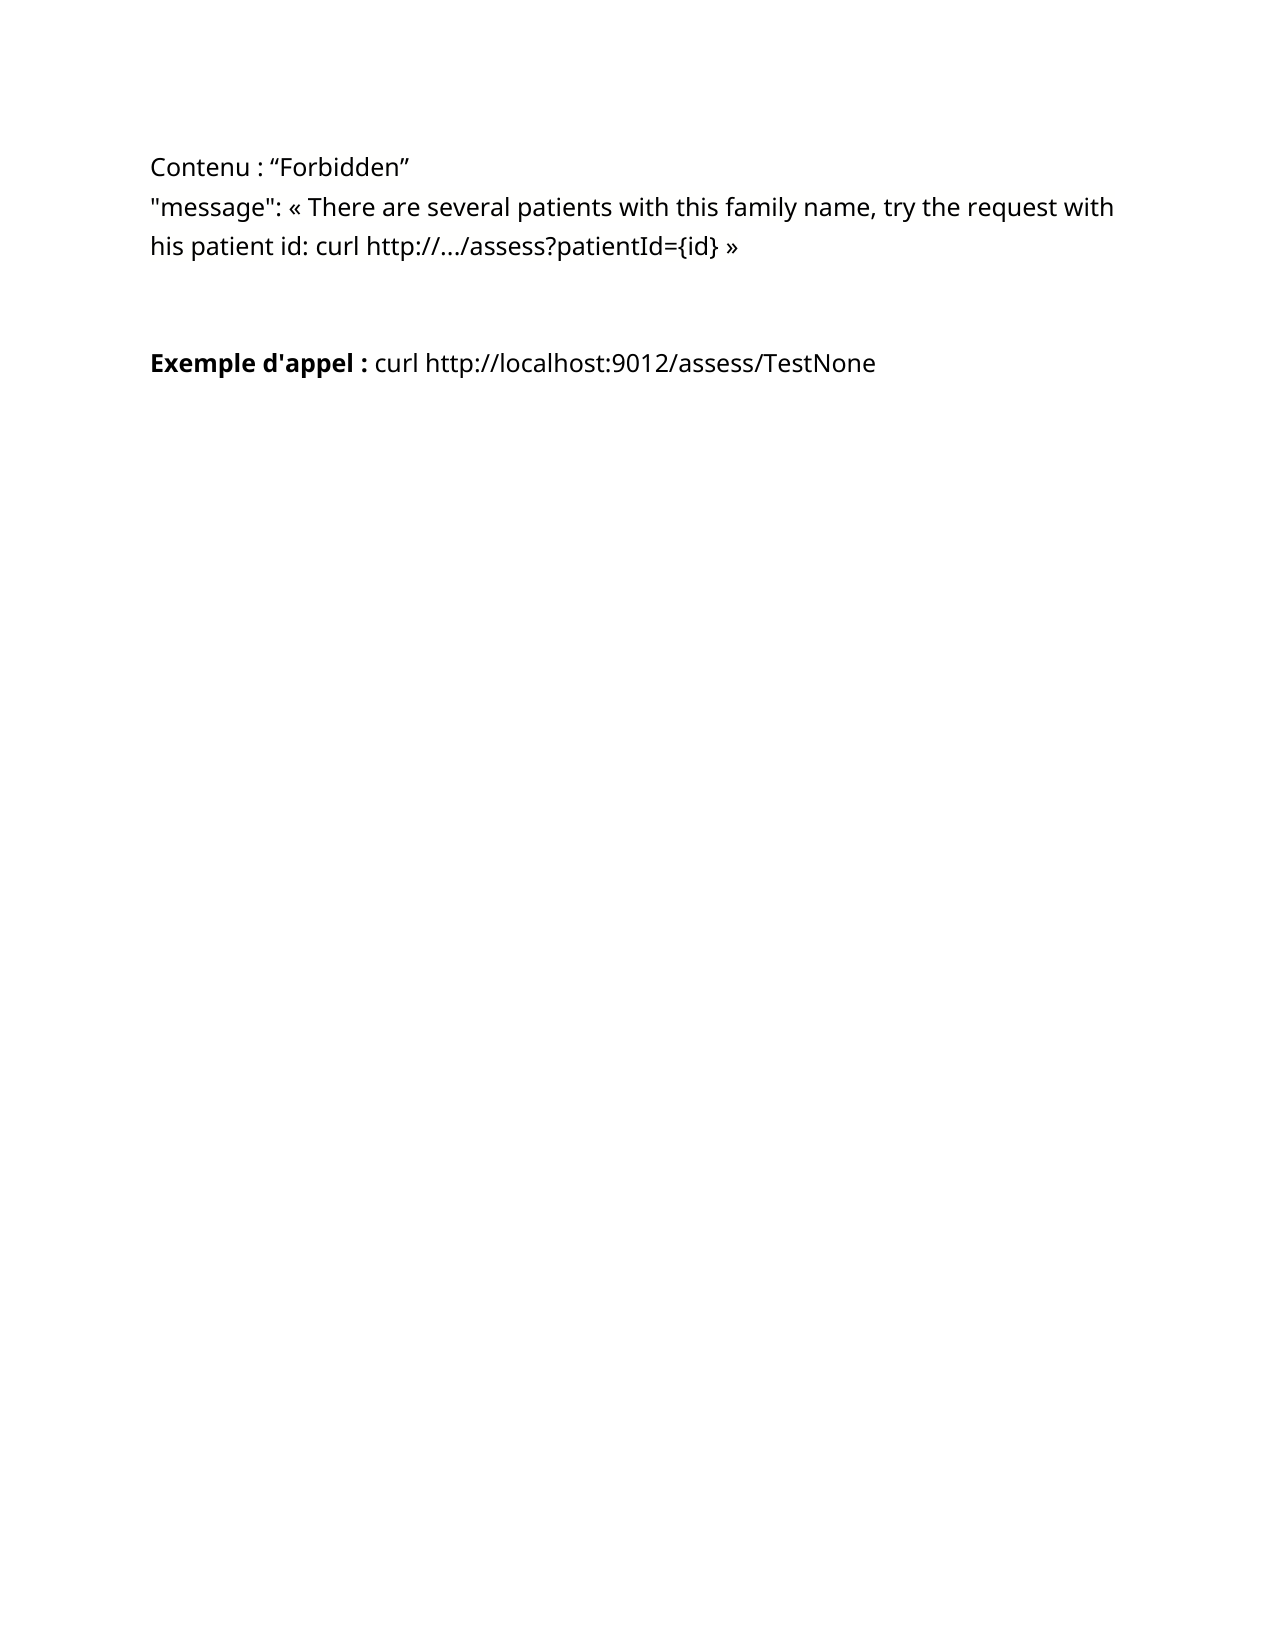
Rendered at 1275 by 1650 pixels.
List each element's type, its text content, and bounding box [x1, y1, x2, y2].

text Contenu : “Forbidden” [150, 150, 1125, 184]
text Exemple d'appel : curl http://localhost:9012/assess/TestNone [150, 346, 1125, 380]
text "message": « There are several patients with this family name, try the request with his patient id: curl http://.../assess?patientId={id} » [150, 189, 1125, 262]
